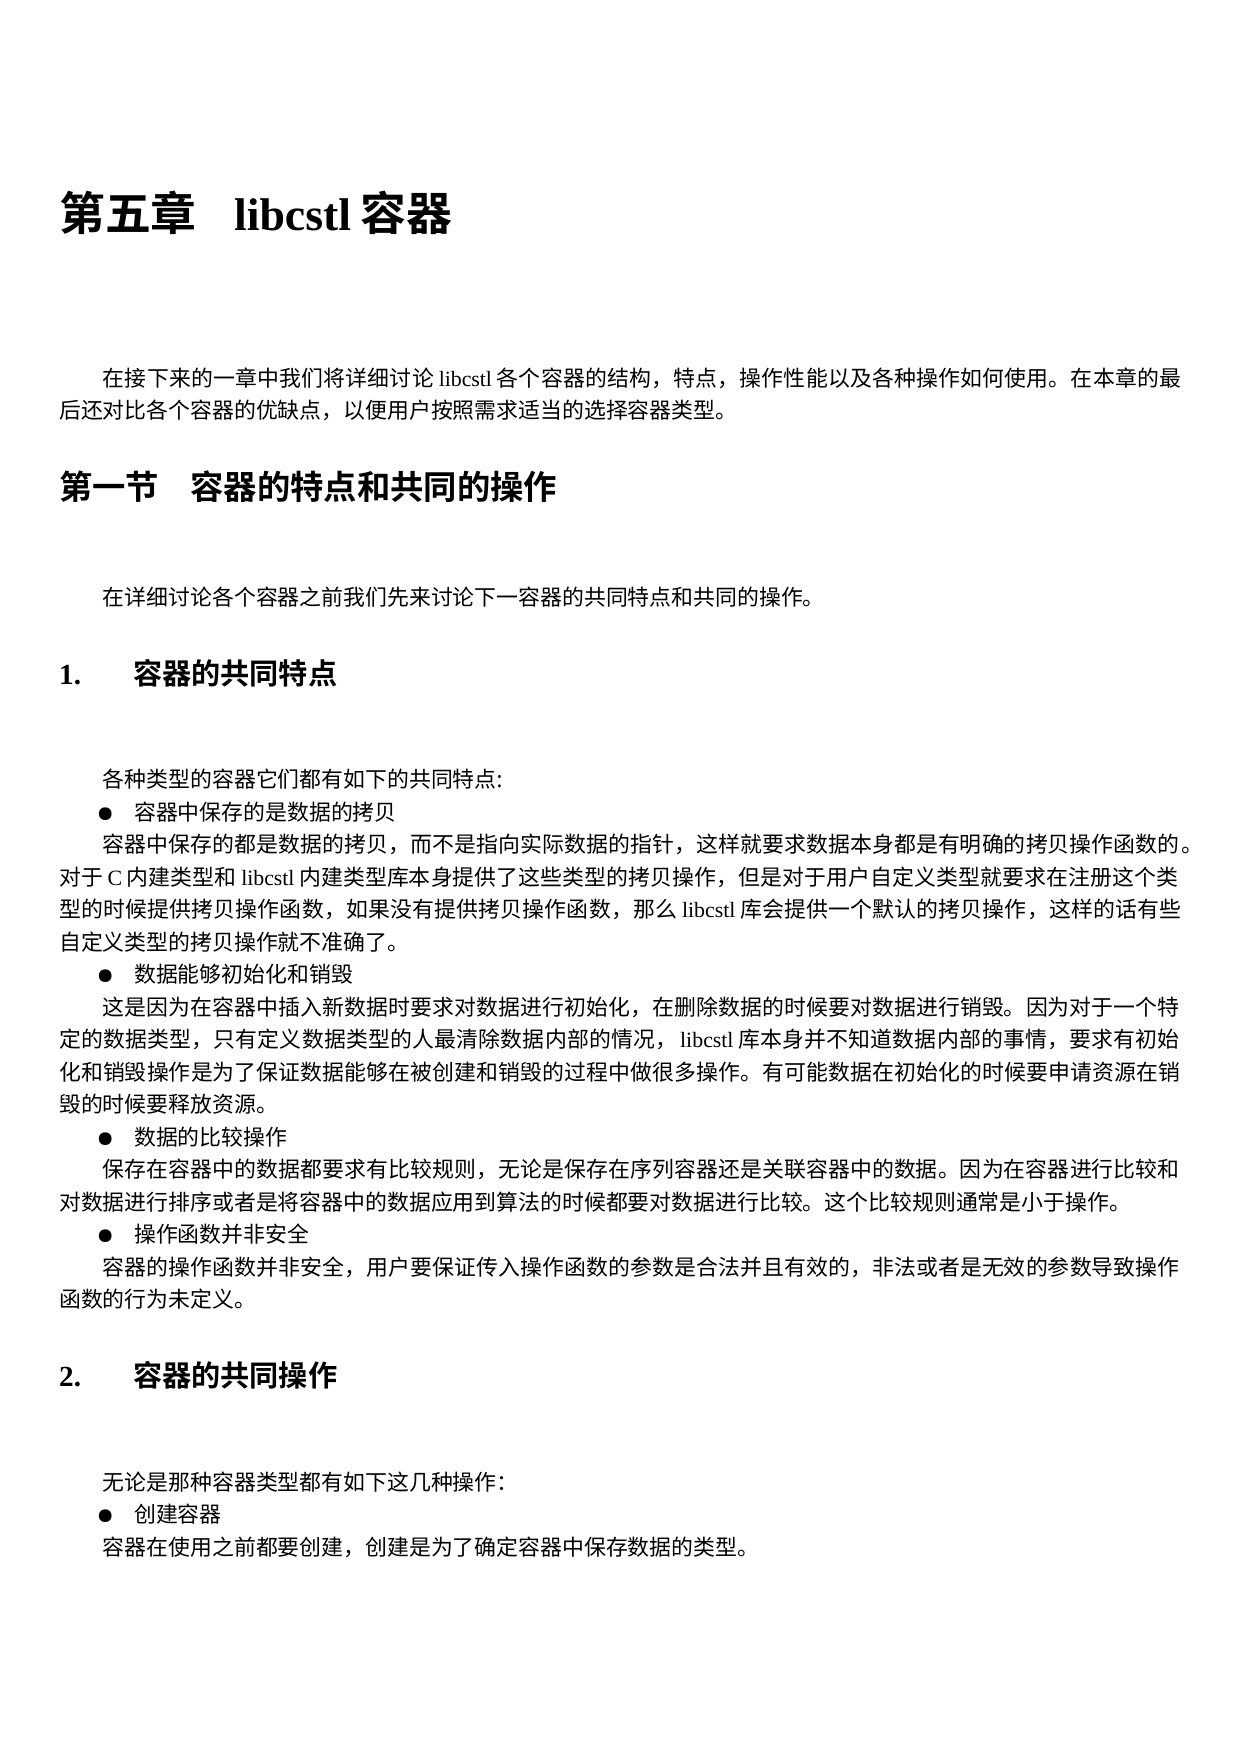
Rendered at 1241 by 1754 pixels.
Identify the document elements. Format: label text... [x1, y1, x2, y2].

list 数据能够初始化和销毁 [96, 957, 1181, 989]
text 容器中保存的都是数据的拷贝，而不是指向实际数据的指针，这样就要求数据本身都是有明确的拷贝操作函数的。对于C内建类型和libcstl内建类型库本身提供了这些类型的拷贝操作，但是对于用户自定义类型就要求在注册这个类型的时候提供拷贝操作函数，如果没有提供拷贝操作函数，那么libcstl库会提供一个默认的拷贝操作，这样的话有些自定义类型的拷贝操作就不准确了。 [59, 827, 1181, 957]
list 数据的比较操作 [96, 1119, 1181, 1152]
text 在接下来的一章中我们将详细讨论libcstl各个容器的结构，特点，操作性能以及各种操作如何使用。在本章的最后还对比各个容器的优缺点，以便用户按照需求适当的选择容器类型。 [59, 360, 1181, 425]
list 容器中保存的是数据的拷贝 [96, 794, 1181, 827]
text 无论是那种容器类型都有如下这几种操作： [59, 1464, 1181, 1497]
subtitle 容器的共同特点 [59, 639, 1181, 704]
list 操作函数并非安全 [96, 1217, 1181, 1249]
text 各种类型的容器它们都有如下的共同特点: [59, 762, 1181, 794]
subtitle 容器的共同操作 [59, 1341, 1181, 1406]
text 容器的操作函数并非安全，用户要保证传入操作函数的参数是合法并且有效的，非法或者是无效的参数导致操作函数的行为未定义。 [59, 1249, 1181, 1314]
subtitle libcstl容器 [59, 162, 1181, 259]
list 创建容器 [96, 1497, 1181, 1529]
subtitle 容器的特点和共同的操作 [59, 452, 1181, 517]
text 在详细讨论各个容器之前我们先来讨论下一容器的共同特点和共同的操作。 [59, 579, 1181, 612]
text 保存在容器中的数据都要求有比较规则，无论是保存在序列容器还是关联容器中的数据。因为在容器进行比较和对数据进行排序或者是将容器中的数据应用到算法的时候都要对数据进行比较。这个比较规则通常是小于操作。 [59, 1152, 1181, 1217]
text 容器在使用之前都要创建，创建是为了确定容器中保存数据的类型。 [59, 1529, 1181, 1562]
text 这是因为在容器中插入新数据时要求对数据进行初始化，在删除数据的时候要对数据进行销毁。因为对于一个特定的数据类型，只有定义数据类型的人最清除数据内部的情况，libcstl库本身并不知道数据内部的事情，要求有初始化和销毁操作是为了保证数据能够在被创建和销毁的过程中做很多操作。有可能数据在初始化的时候要申请资源在销毁的时候要释放资源。 [59, 989, 1181, 1119]
